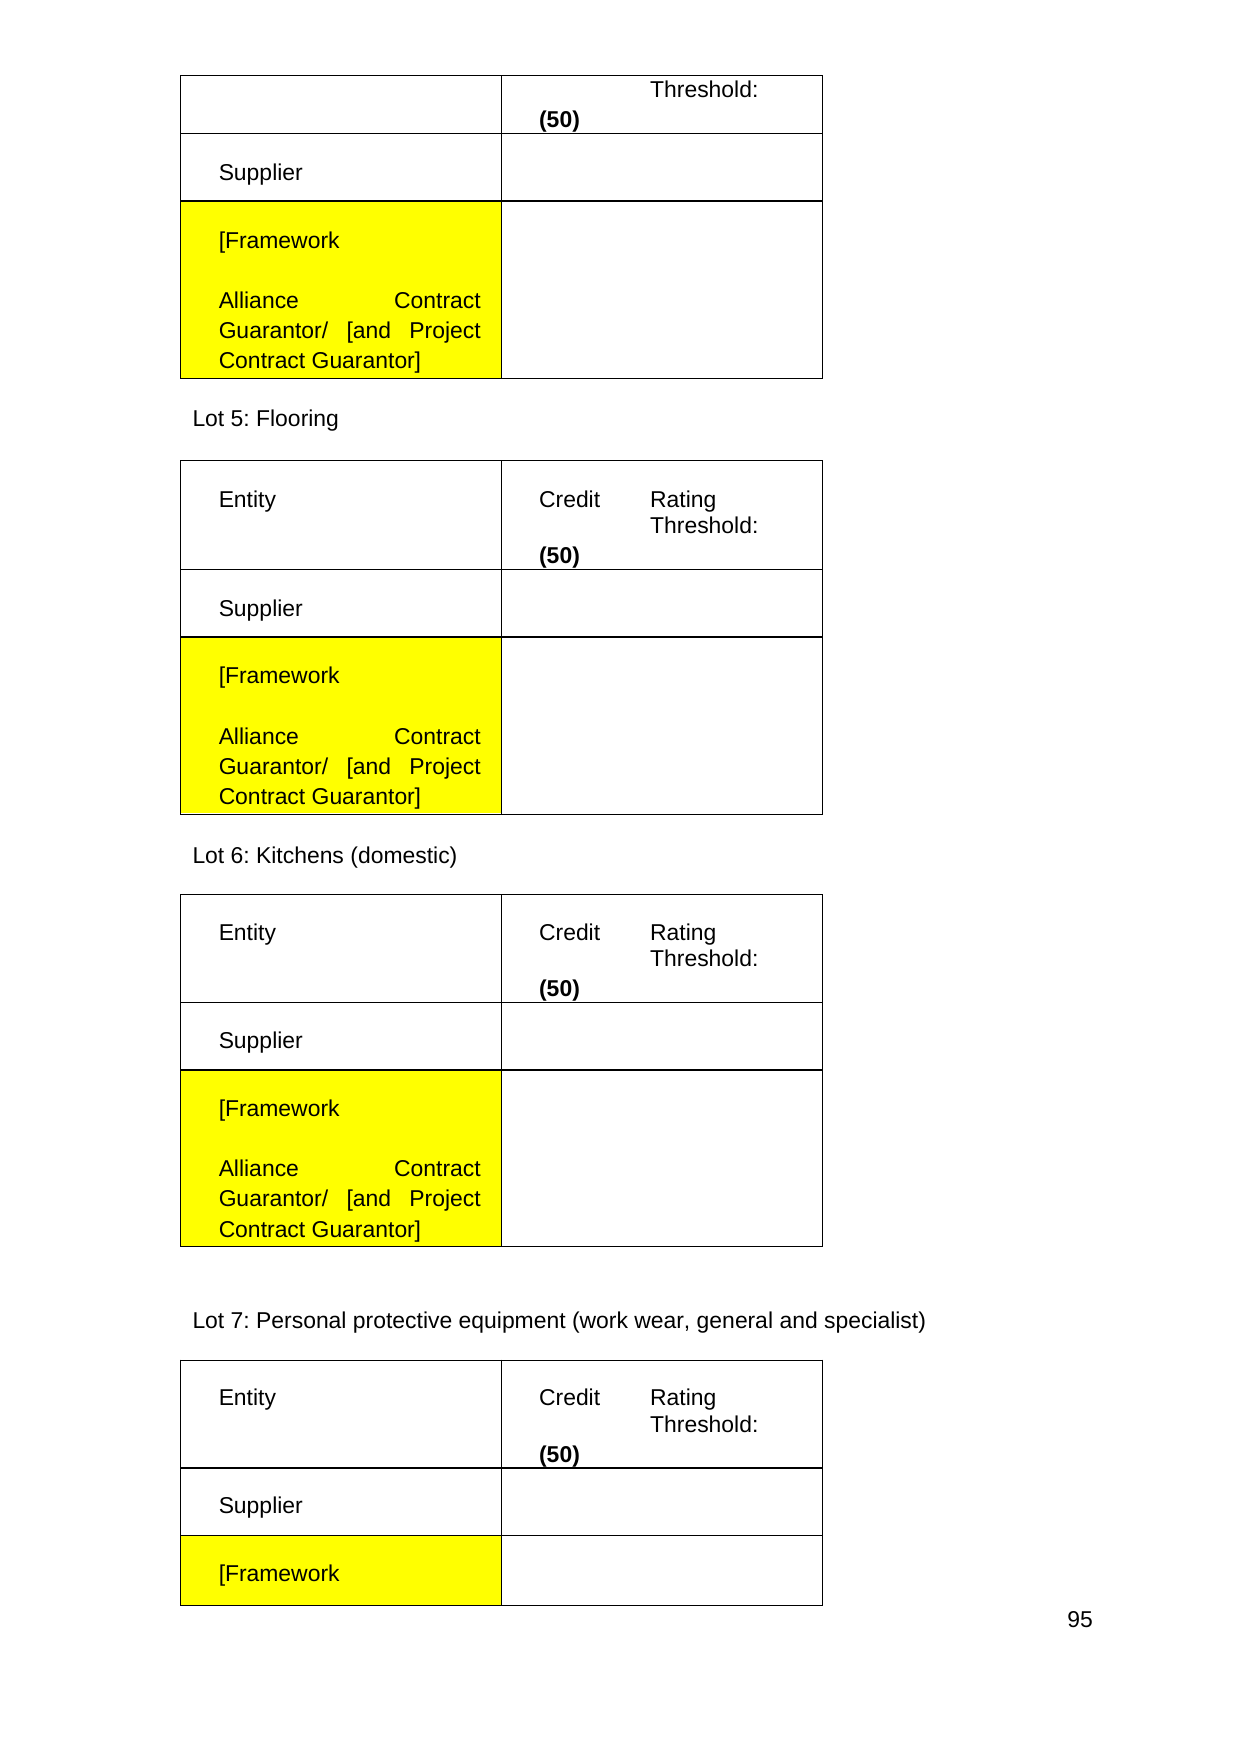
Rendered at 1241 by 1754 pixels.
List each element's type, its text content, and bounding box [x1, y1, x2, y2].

table_cell [Framework Alliance Contract Guarantor/ [and Project Contract Guarantor] [181, 638, 501, 813]
table_cell Supplier [181, 134, 501, 200]
table_cell [502, 202, 822, 378]
table_header Credit Rating Threshold: (50) [502, 461, 822, 569]
table_cell [502, 638, 822, 813]
text Lot 5: Flooring [192, 405, 1092, 432]
text Lot 7: Personal protective equipment (work wear, general and specialist) [192, 1307, 1092, 1333]
table_cell [502, 134, 822, 200]
table_cell [502, 1469, 822, 1535]
table_header Credit Rating Threshold: (50) [502, 1361, 822, 1467]
table_header Entity [181, 895, 501, 1002]
text Lot 6: Kitchens (domestic) [192, 842, 1092, 868]
table_cell Supplier [181, 570, 501, 636]
table_cell [Framework Alliance Contract Guarantor/ [and Project Contract Guarantor] [181, 202, 501, 378]
table_cell [Framework [181, 1536, 501, 1605]
table_header Entity [181, 461, 501, 569]
table_cell [502, 570, 822, 636]
table_cell [Framework Alliance Contract Guarantor/ [and Project Contract Guarantor] [181, 1071, 501, 1246]
table_header [181, 76, 501, 132]
table_header Threshold: (50) [502, 76, 822, 132]
table_cell Supplier [181, 1469, 501, 1535]
table_header Credit Rating Threshold: (50) [502, 895, 822, 1002]
table_cell [502, 1536, 822, 1605]
table_cell [502, 1003, 822, 1069]
table_cell Supplier [181, 1003, 501, 1069]
table_cell [502, 1071, 822, 1246]
table_header Entity [181, 1361, 501, 1467]
